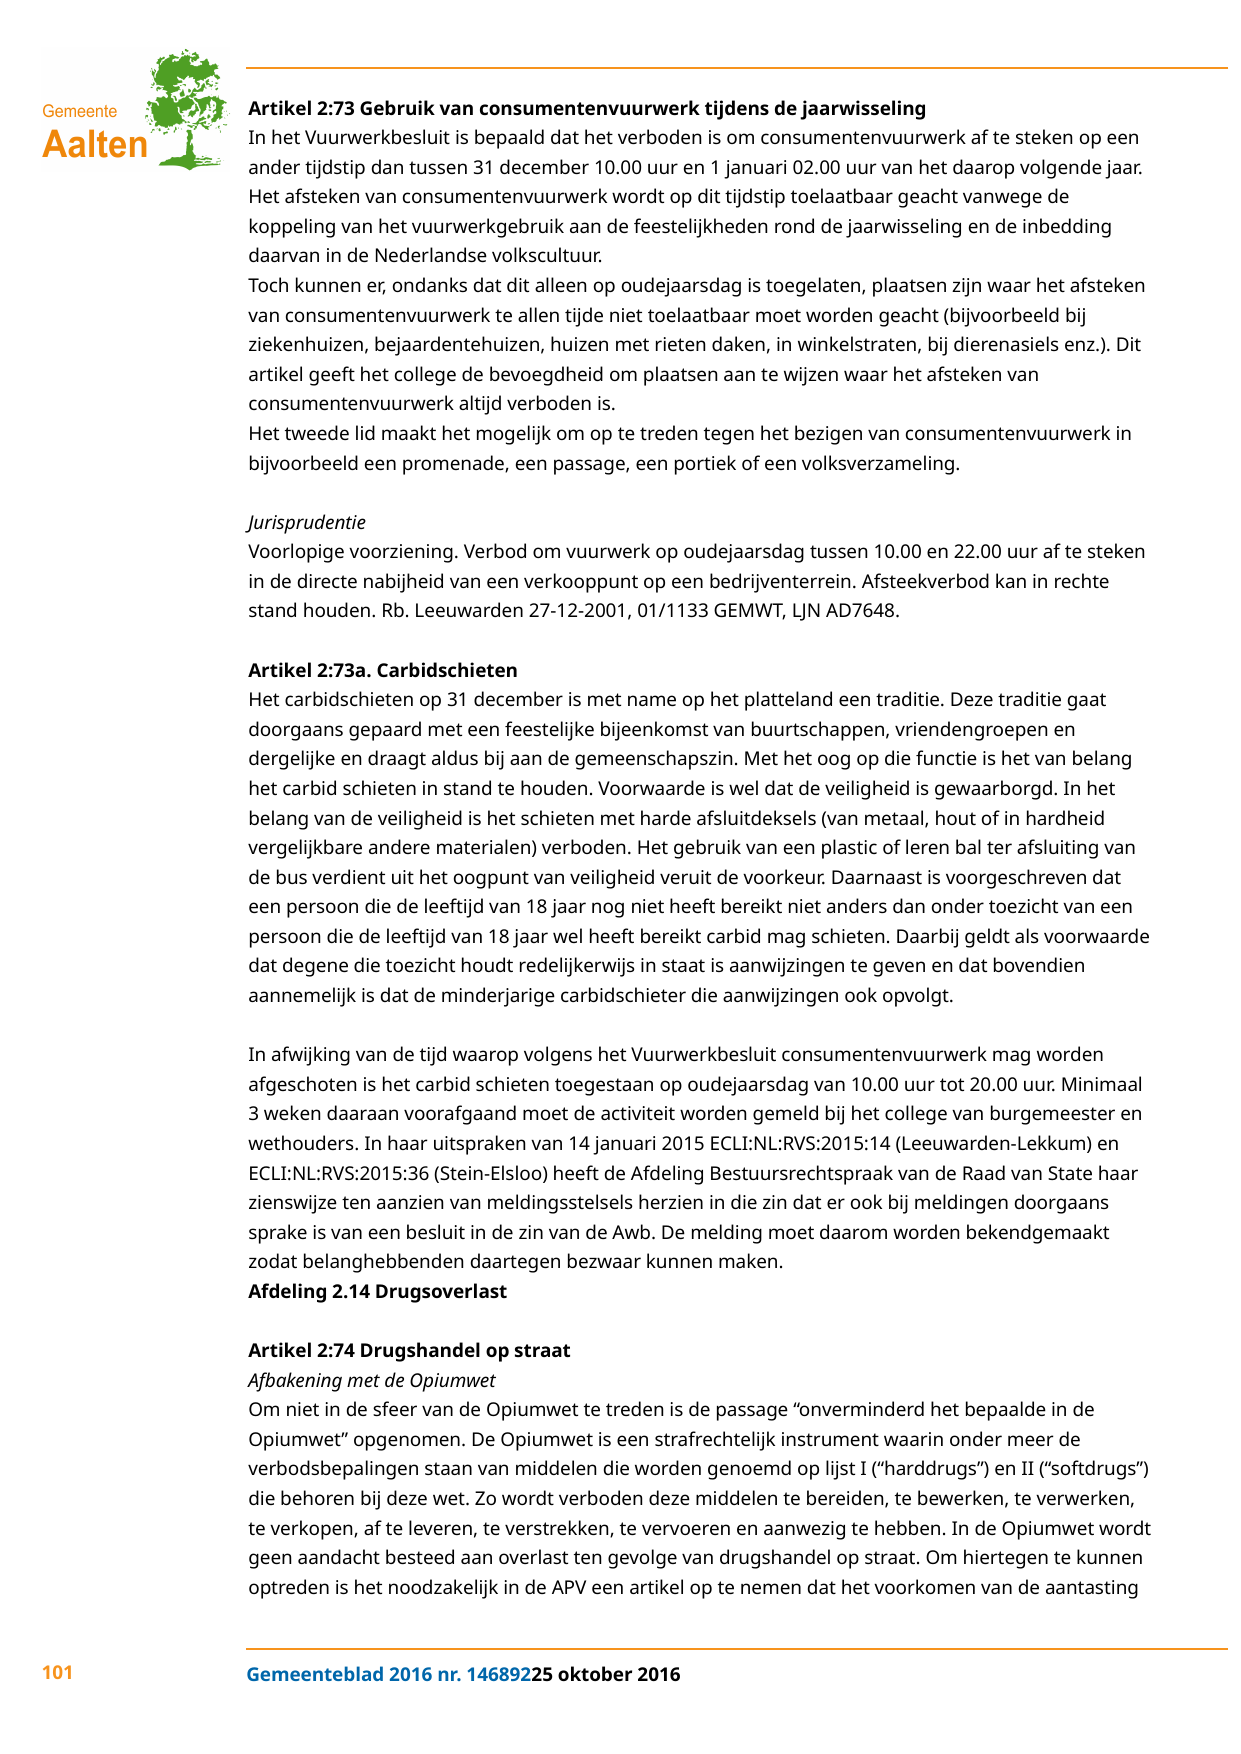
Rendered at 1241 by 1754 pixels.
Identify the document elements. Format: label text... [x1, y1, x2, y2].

text In het Vuurwerkbesluit is bepaald dat het verboden is om consumentenvuurwerk af te steken op een ander tijdstip dan tussen 31 december 10.00 uur en 1 januari 02.00 uur van het daarop volgende jaar. Het afsteken van consumentenvuurwerk wordt op dit tijdstip toelaatbaar geacht vanwege de koppeling van het vuurwerkgebruik aan de feestelijkheden rond de jaarwisseling en de inbedding daarvan in de Nederlandse volkscultuur. [248, 124, 1152, 268]
text Artikel 2:73a. Carbidschieten [248, 657, 1152, 683]
text Voorlopige voorziening. Verbod om vuurwerk op oudejaarsdag tussen 10.00 en 22.00 uur af te steken in de directe nabijheid van een verkooppunt op een bedrijventerrein. Afsteekverbod kan in rechte stand houden. Rb. Leeuwarden 27-12-2001, 01/1133 GEMWT, LJN AD7648. [248, 538, 1152, 623]
text Toch kunnen er, ondanks dat dit alleen op oudejaarsdag is toegelaten, plaatsen zijn waar het afsteken van consumentenvuurwerk te allen tijde niet toelaatbaar moet worden geacht (bijvoorbeeld bij ziekenhuizen, bejaardentehuizen, huizen met rieten daken, in winkelstraten, bij dierenasiels enz.). Dit artikel geeft het college de bevoegdheid om plaatsen aan te wijzen waar het afsteken van consumentenvuurwerk altijd verboden is. [248, 272, 1152, 416]
text Artikel 2:73 Gebruik van consumentenvuurwerk tijdens de jaarwisseling [248, 95, 1152, 121]
text Afbakening met de Opiumwet [248, 1367, 1152, 1393]
text Om niet in de sfeer van de Opiumwet te treden is de passage “onverminderd het bepaalde in de Opiumwet” opgenomen. De Opiumwet is een strafrechtelijk instrument waarin onder meer de verbodsbepalingen staan van middelen die worden genoemd op lijst I (“harddrugs”) en II (“softdrugs”) die behoren bij deze wet. Zo wordt verboden deze middelen te bereiden, te bewerken, te verwerken, te verkopen, af te leveren, te verstrekken, te vervoeren en aanwezig te hebben. In de Opiumwet wordt geen aandacht besteed aan overlast ten gevolge van drugshandel op straat. Om hiertegen te kunnen optreden is het noodzakelijk in de APV een artikel op te nemen dat het voorkomen van de aantasting [248, 1396, 1152, 1600]
picture [41, 47, 231, 172]
text Het tweede lid maakt het mogelijk om op te treden tegen het bezigen van consumentenvuurwerk in bijvoorbeeld een promenade, een passage, een portiek of een volksverzameling. [248, 420, 1152, 476]
text Jurisprudentie [248, 509, 1152, 535]
text Artikel 2:74 Drugshandel op straat [248, 1337, 1152, 1363]
text Afdeling 2.14 Drugsoverlast [248, 1278, 1152, 1304]
text Het carbidschieten op 31 december is met name op het platteland een traditie. Deze traditie gaat doorgaans gepaard met een feestelijke bijeenkomst van buurtschappen, vriendengroepen en dergelijke en draagt aldus bij aan de gemeenschapszin. Met het oog op die functie is het van belang het carbid schieten in stand te houden. Voorwaarde is wel dat de veiligheid is gewaarborgd. In het belang van de veiligheid is het schieten met harde afsluitdeksels (van metaal, hout of in hardheid vergelijkbare andere materialen) verboden. Het gebruik van een plastic of leren bal ter afsluiting van de bus verdient uit het oogpunt van veiligheid veruit de voorkeur. Daarnaast is voorgeschreven dat een persoon die de leeftijd van 18 jaar nog niet heeft bereikt niet anders dan onder toezicht van een persoon die de leeftijd van 18 jaar wel heeft bereikt carbid mag schieten. Daarbij geldt als voorwaarde dat degene die toezicht houdt redelijkerwijs in staat is aanwijzingen te geven en dat bovendien aannemelijk is dat de minderjarige carbidschieter die aanwijzingen ook opvolgt. [248, 686, 1152, 1008]
text In afwijking van de tijd waarop volgens het Vuurwerkbesluit consumentenvuurwerk mag worden afgeschoten is het carbid schieten toegestaan op oudejaarsdag van 10.00 uur tot 20.00 uur. Minimaal 3 weken daaraan voorafgaand moet de activiteit worden gemeld bij het college van burgemeester en wethouders. In haar uitspraken van 14 januari 2015 ECLI:NL:RVS:2015:14 (Leeuwarden-Lekkum) en ECLI:NL:RVS:2015:36 (Stein-Elsloo) heeft de Afdeling Bestuursrechtspraak van de Raad van State haar zienswijze ten aanzien van meldingsstelsels herzien in die zin dat er ook bij meldingen doorgaans sprake is van een besluit in de zin van de Awb. De melding moet daarom worden bekendgemaakt zodat belanghebbenden daartegen bezwaar kunnen maken. [248, 1041, 1152, 1274]
